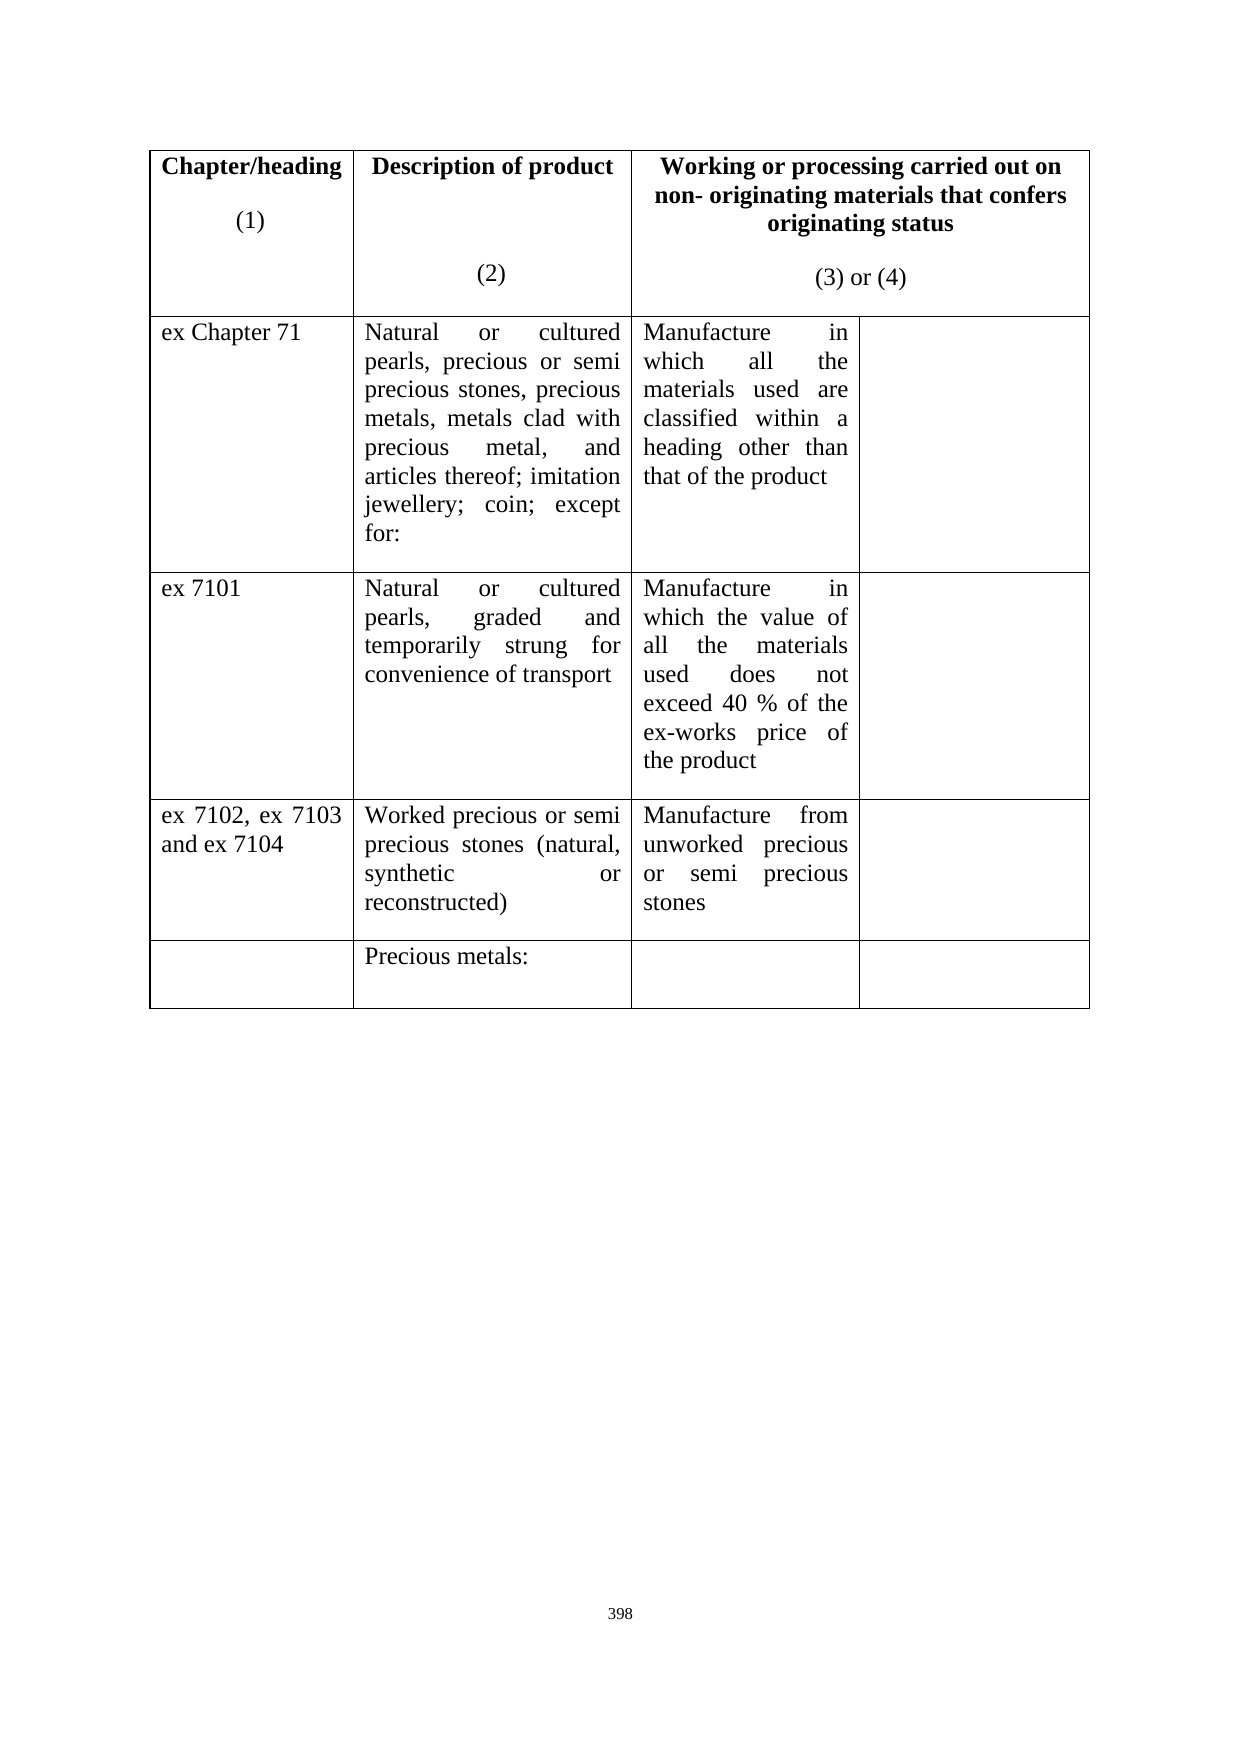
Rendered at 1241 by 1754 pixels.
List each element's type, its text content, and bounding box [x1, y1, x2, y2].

table_cell Manufacture in which all the materials used are classified within a heading other than that of the product [632, 317, 859, 572]
table_cell ex 7101 [151, 573, 353, 799]
table_cell ex 7102, ex 7103 and ex 7104 [151, 800, 353, 940]
table_cell [151, 941, 353, 1008]
table_cell Natural or cultured pearls, precious or semi precious stones, precious metals, metals clad with precious metal, and articles thereof; imitation jewellery; coin; except for: [354, 317, 631, 572]
table_cell [860, 800, 1089, 940]
table_cell Precious metals: [354, 941, 631, 1008]
table_cell Manufacture from unworked precious or semi precious stones [632, 800, 859, 940]
table_cell ex Chapter 71 [151, 317, 353, 572]
table_cell [860, 941, 1089, 1008]
table_header Working or processing carried out on non- originating materials that confers originating status (3) or (4) [632, 151, 1089, 316]
table_header Description of product (2) [354, 151, 631, 316]
table_cell Natural or cultured pearls, graded and temporarily strung for convenience of transport [354, 573, 631, 799]
table_cell [632, 941, 859, 1008]
table_cell Worked precious or semi precious stones (natural, synthetic or reconstructed) [354, 800, 631, 940]
table_cell [860, 573, 1089, 799]
table_cell Manufacture in which the value of all the materials used does not exceed 40 % of the ex-works price of the product [632, 573, 859, 799]
table_header Chapter/heading (1) [151, 151, 353, 316]
table_cell [860, 317, 1089, 572]
